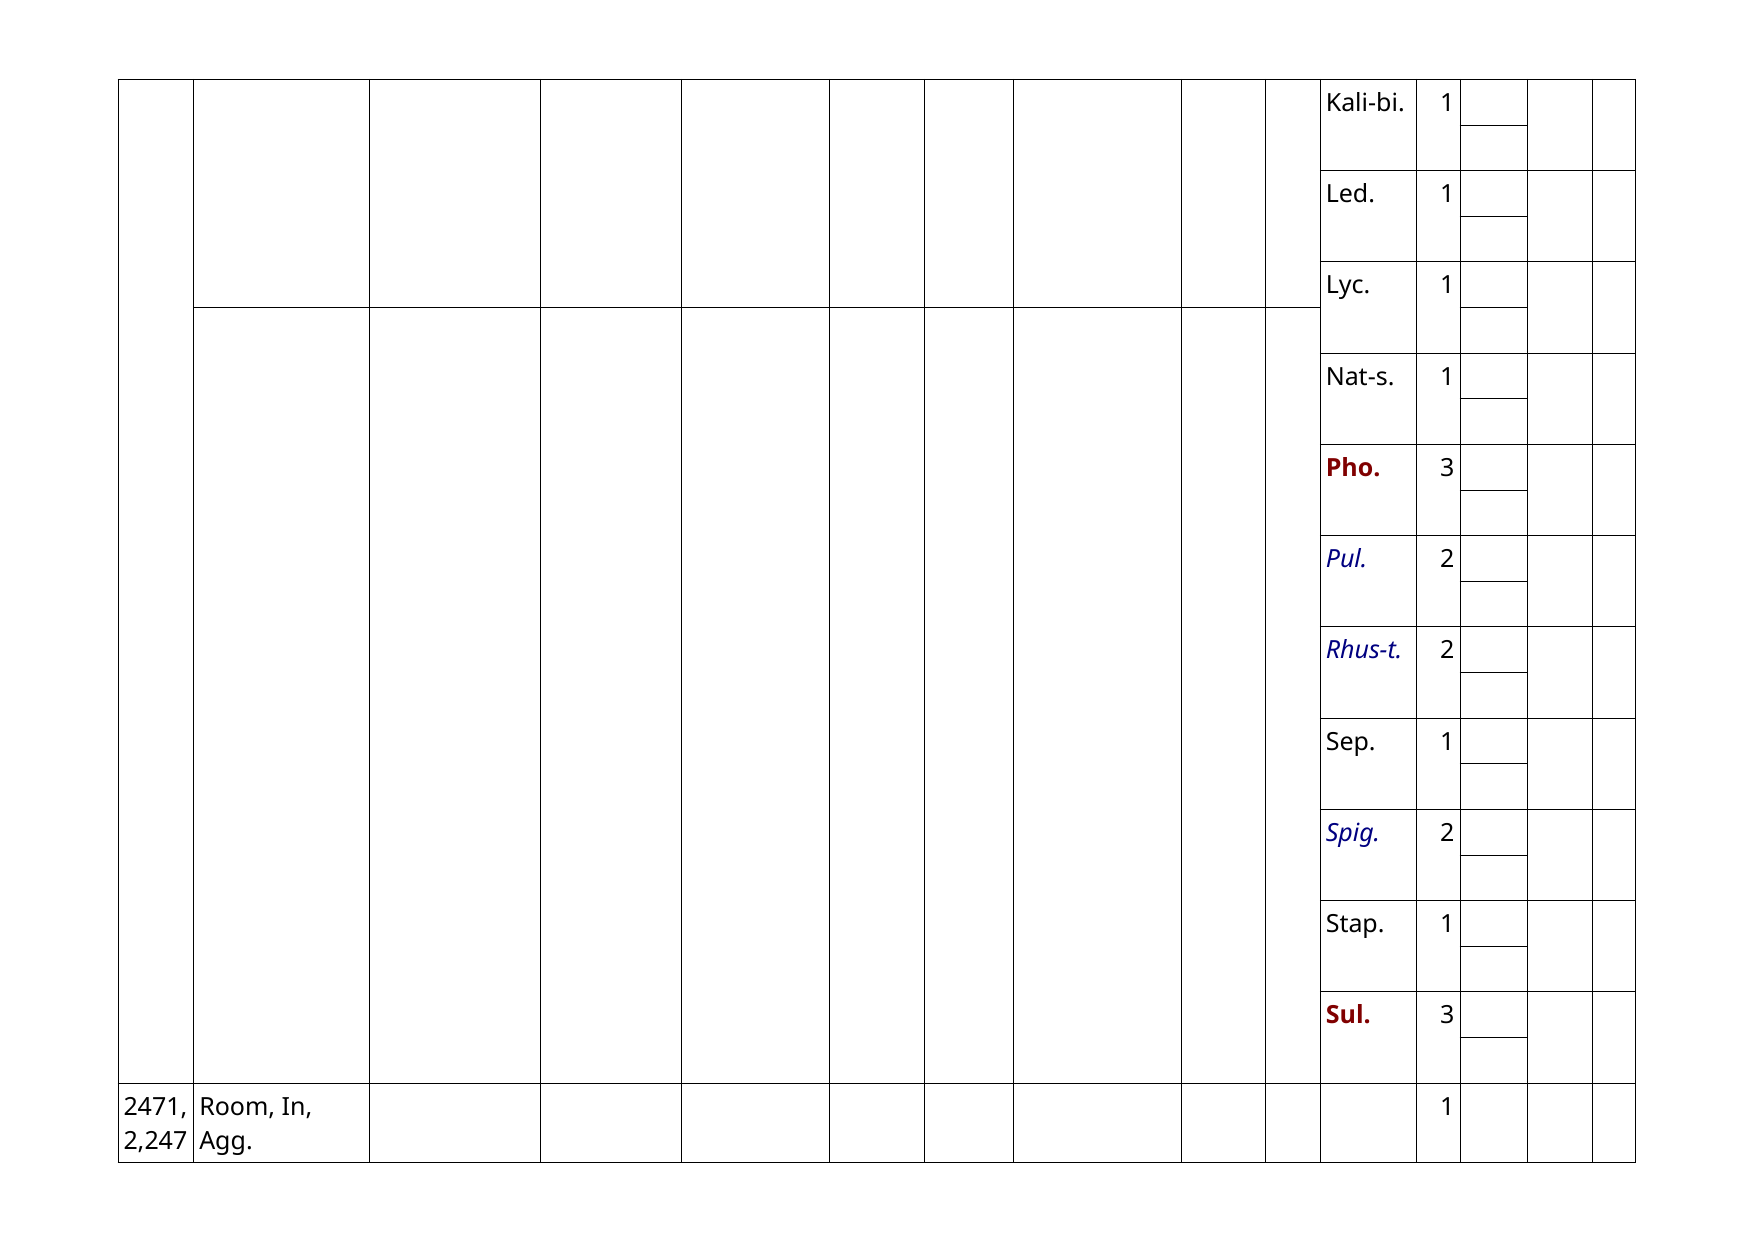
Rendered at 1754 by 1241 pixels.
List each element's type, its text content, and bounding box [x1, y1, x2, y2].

table_cell [682, 308, 829, 1083]
table_cell [1528, 992, 1592, 1083]
table_cell 1 [1417, 354, 1460, 444]
table_cell [119, 80, 193, 1083]
table_cell 2471,2,247 [119, 1084, 193, 1162]
table_cell [830, 1084, 924, 1162]
table_cell [1461, 217, 1527, 261]
table_cell 1 [1417, 901, 1460, 991]
table_cell Pho. [1321, 445, 1416, 535]
table_cell [1461, 673, 1527, 718]
table_cell [541, 1084, 681, 1162]
table_cell [1461, 810, 1527, 854]
table_cell [1593, 536, 1635, 626]
table_cell [1593, 262, 1635, 353]
table_cell [1593, 80, 1635, 170]
table_cell [1461, 627, 1527, 672]
table_cell [1461, 856, 1527, 900]
table_cell [370, 308, 540, 1083]
table_cell [1528, 901, 1592, 991]
table_cell [1266, 80, 1320, 307]
table_cell [925, 80, 1013, 307]
table_cell [1528, 80, 1592, 170]
table_cell [1266, 308, 1320, 1083]
table_cell [1528, 171, 1592, 261]
table_cell [1593, 719, 1635, 809]
table_cell [1461, 947, 1527, 991]
table_cell [1593, 354, 1635, 444]
table_cell [541, 80, 681, 307]
table_cell [1266, 1084, 1320, 1162]
table_cell Stap. [1321, 901, 1416, 991]
table_cell [1014, 80, 1181, 307]
table_cell [1528, 354, 1592, 444]
table_cell [1528, 719, 1592, 809]
table_cell Spig. [1321, 810, 1416, 900]
table_cell [1182, 1084, 1265, 1162]
table_cell Kali-bi. [1321, 80, 1416, 170]
table_cell [1461, 901, 1527, 946]
table_cell [1528, 1084, 1592, 1162]
table_cell 2 [1417, 810, 1460, 900]
table_cell 2 [1417, 627, 1460, 718]
table_cell 3 [1417, 445, 1460, 535]
table_cell [1461, 354, 1527, 398]
table_cell [370, 1084, 540, 1162]
table_cell [1461, 126, 1527, 170]
table_cell [1593, 1084, 1635, 1162]
table_cell [925, 1084, 1013, 1162]
table_cell [1528, 536, 1592, 626]
table_cell [1014, 1084, 1181, 1162]
table_cell Pul. [1321, 536, 1416, 626]
table_cell [1528, 627, 1592, 718]
table_cell 1 [1417, 171, 1460, 261]
table_cell [1593, 445, 1635, 535]
table_cell [1461, 308, 1527, 353]
table_cell 2 [1417, 536, 1460, 626]
table_cell Lyc. [1321, 262, 1416, 353]
table_cell [1321, 1084, 1416, 1162]
table_cell [1593, 171, 1635, 261]
table_cell [194, 308, 369, 1083]
table_cell [1182, 80, 1265, 307]
table_cell Sul. [1321, 992, 1416, 1083]
table_cell [1528, 810, 1592, 900]
table_cell [1593, 901, 1635, 991]
table_cell [1461, 992, 1527, 1037]
table_cell [1461, 80, 1527, 124]
table_cell 1 [1417, 80, 1460, 170]
table_cell [682, 80, 829, 307]
table_cell [830, 80, 924, 307]
table_cell [1461, 582, 1527, 626]
table_cell [1182, 308, 1265, 1083]
table_cell [541, 308, 681, 1083]
table_cell Rhus-t. [1321, 627, 1416, 718]
table_cell [925, 308, 1013, 1083]
table_cell [1528, 445, 1592, 535]
table_cell [682, 1084, 829, 1162]
table_cell [1461, 1038, 1527, 1083]
table_cell Led. [1321, 171, 1416, 261]
table_cell [830, 308, 924, 1083]
table_cell [194, 80, 369, 307]
table_cell [1461, 399, 1527, 444]
table_cell [370, 80, 540, 307]
table_cell [1461, 262, 1527, 307]
table_cell 1 [1417, 262, 1460, 353]
table_cell [1461, 719, 1527, 763]
table_cell 1 [1417, 719, 1460, 809]
table_cell [1461, 764, 1527, 809]
table_cell [1593, 810, 1635, 900]
table_cell [1593, 627, 1635, 718]
table_cell 1 [1417, 1084, 1460, 1162]
table_cell [1014, 308, 1181, 1083]
table_cell Nat-s. [1321, 354, 1416, 444]
table_cell [1461, 536, 1527, 581]
table_cell [1461, 445, 1527, 489]
table_cell [1461, 491, 1527, 535]
table_cell [1528, 262, 1592, 353]
table_cell Room, In, Agg. [194, 1084, 369, 1162]
table_cell [1461, 1084, 1527, 1162]
table_cell 3 [1417, 992, 1460, 1083]
table_cell Sep. [1321, 719, 1416, 809]
table_cell [1461, 171, 1527, 216]
table_cell [1593, 992, 1635, 1083]
